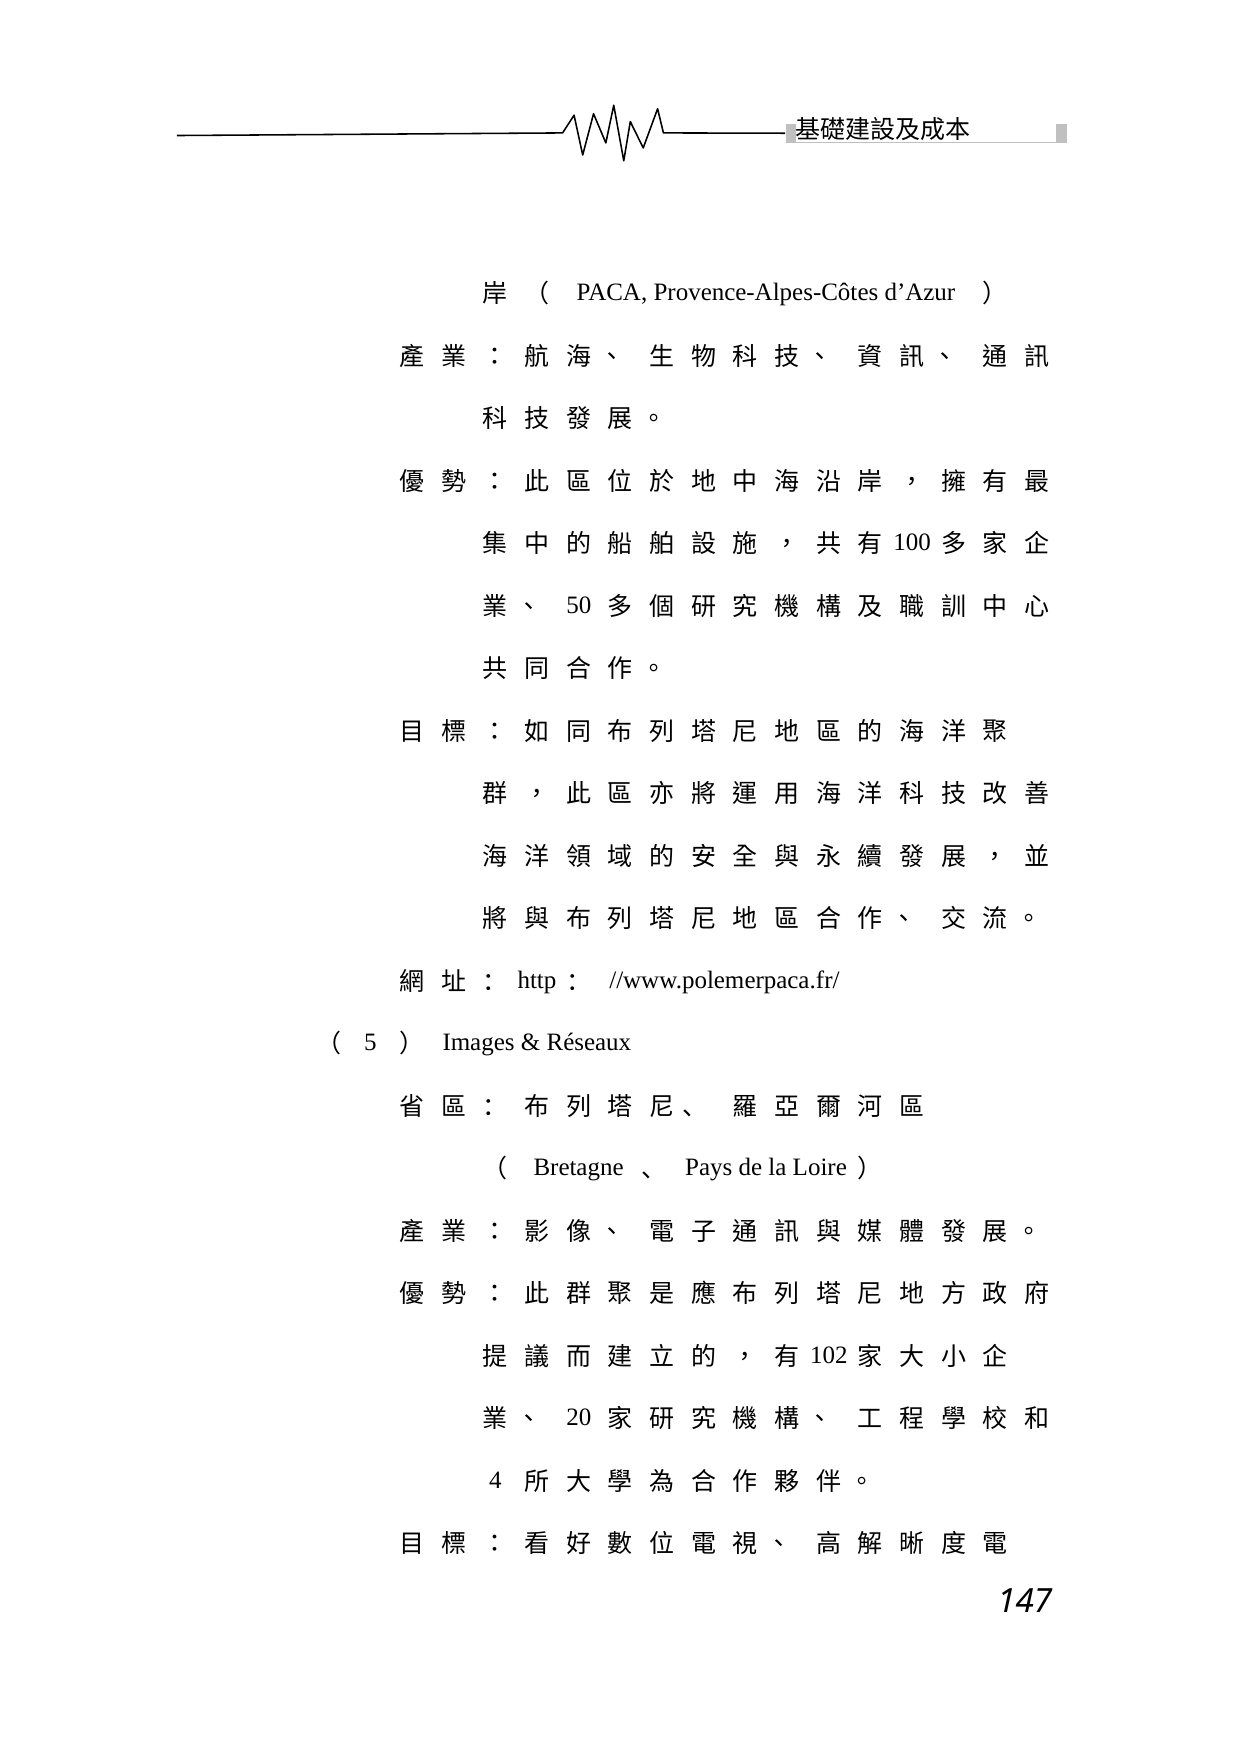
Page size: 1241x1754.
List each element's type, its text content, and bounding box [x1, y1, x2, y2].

text 目標：如同布列塔尼地區的海洋聚群，此區亦將運用海洋科技改善海洋領域的安全與永續發展，並將與布列塔尼地區合作、交流。 [367, 688, 1058, 938]
text 產業：航海、生物科技、資訊、通訊科技發展。 [367, 313, 1058, 438]
text 優勢：此群聚是應布列塔尼地方政府提議而建立的，有102家大小企業、20家研究機構、工程學校和4所大學為合作夥伴。 [367, 1250, 1058, 1500]
text 網址：http：//www.polemerpaca.fr/ [367, 938, 1058, 1000]
text 產業：影像、電子通訊與媒體發展。 [367, 1188, 1058, 1250]
text 優勢：此區位於地中海沿岸，擁有最集中的船舶設施，共有100多家企業、50多個研究機構及職訓中心共同合作。 [367, 438, 1058, 688]
text （5）Images & Réseaux [306, 1000, 1058, 1063]
text 省區：布列塔尼、羅亞爾河區（Bretagne、Pays de la Loire） [367, 1063, 1058, 1188]
text 目標：看好數位電視、高解晰度電 [367, 1500, 1058, 1563]
text 岸（PACA, Provence-Alpes-Côtes d’Azur） [367, 250, 1058, 313]
